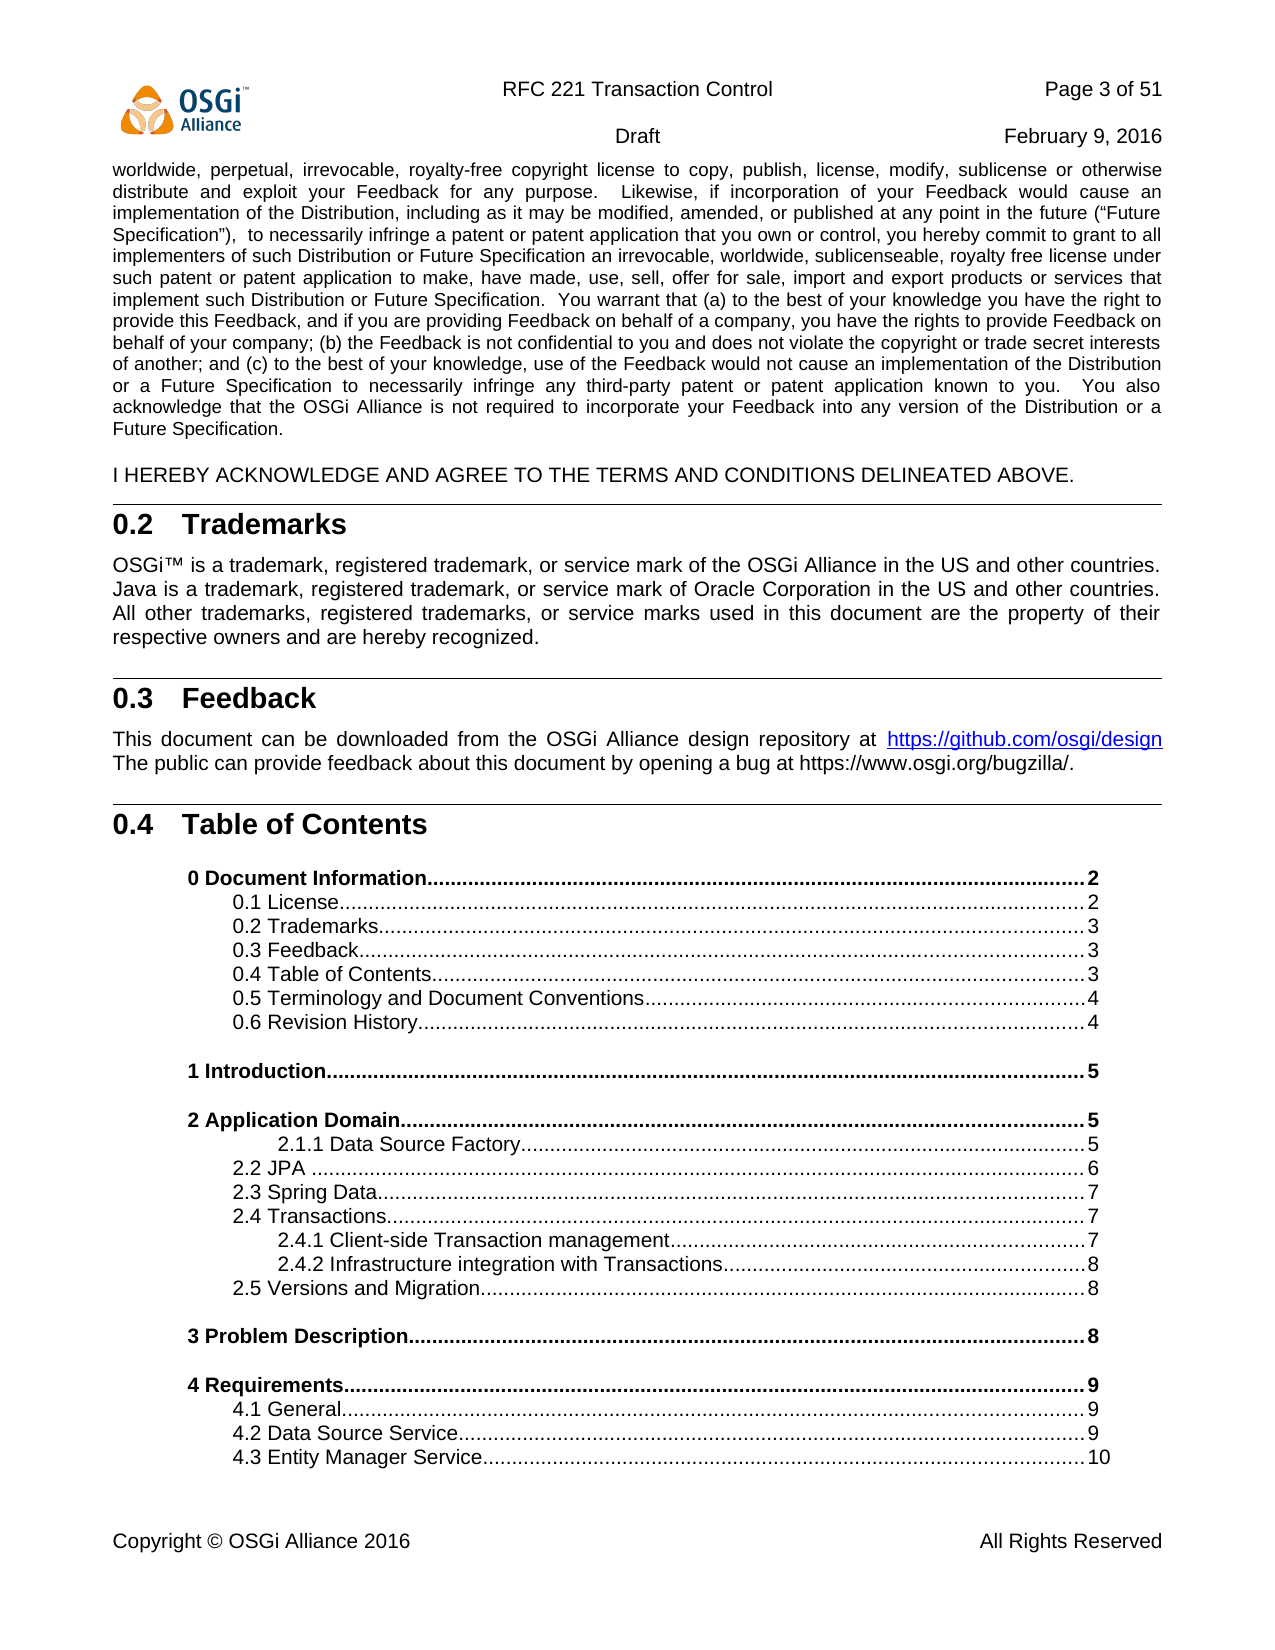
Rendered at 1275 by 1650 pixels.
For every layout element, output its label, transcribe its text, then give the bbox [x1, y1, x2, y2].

text 1 Introduction 5 [187, 1059, 1162, 1083]
text 2.5 Versions and Migration 8 [232, 1275, 1162, 1299]
text 0.6 Revision History 4 [232, 1010, 1162, 1034]
subtitle Feedback [112, 679, 1162, 715]
text This document can be downloaded from the OSGi Alliance design repository at https://github.com/osgi/design The public can provide feedback about this document by opening a bug at https://www.osgi.org/bugzilla/. [112, 727, 1162, 775]
text 2.4 Transactions 7 [232, 1203, 1162, 1227]
text 2.4.1 Client-side Transaction management 7 [277, 1227, 1162, 1251]
text 0 Document Information 2 [187, 866, 1162, 890]
text 3 Problem Description 8 [187, 1324, 1162, 1348]
text OSGi™ is a trademark, registered trademark, or service mark of the OSGi Alliance in the US and other countries. Java is a trademark, registered trademark, or service mark of Oracle Corporation in the US and other countries. All other trademarks, registered trademarks, or service marks used in this document are the property of their respective owners and are hereby recognized. [112, 553, 1162, 649]
subtitle Trademarks [112, 505, 1162, 541]
text 0.4 Table of Contents 3 [232, 962, 1162, 986]
text 2 Application Domain 5 [187, 1108, 1162, 1132]
text 0.3 Feedback 3 [232, 938, 1162, 962]
text 2.1.1 Data Source Factory 5 [277, 1132, 1162, 1156]
text 4.2 Data Source Service 9 [232, 1421, 1162, 1445]
text 2.3 Spring Data 7 [232, 1179, 1162, 1203]
text worldwide, perpetual, irrevocable, royalty-free copyright license to copy, publish, license, modify, sublicense or otherwise distribute and exploit your Feedback for any purpose. Likewise, if incorporation of your Feedback would cause an implementation of the Distribution, including as it may be modified, amended, or published at any point in the future (“Future Specification”), to necessarily infringe a patent or patent application that you own or control, you hereby commit to grant to all implementers of such Distribution or Future Specification an irrevocable, worldwide, sublicenseable, royalty free license under such patent or patent application to make, have made, use, sell, offer for sale, import and export products or services that implement such Distribution or Future Specification. You warrant that (a) to the best of your knowledge you have the right to provide this Feedback, and if you are providing Feedback on behalf of a company, you have the rights to provide Feedback on behalf of your company; (b) the Feedback is not confidential to you and does not violate the copyright or trade secret interests of another; and (c) to the best of your knowledge, use of the Feedback would not cause an implementation of the Distribution or a Future Specification to necessarily infringe any third-party patent or patent application known to you. You also acknowledge that the OSGi Alliance is not required to incorporate your Feedback into any version of the Distribution or a Future Specification. [112, 159, 1162, 439]
text 2.2 JPA 6 [232, 1156, 1162, 1179]
text 4.1 General 9 [232, 1397, 1162, 1421]
subtitle Table of Contents [112, 805, 1162, 841]
text 0.1 License 2 [232, 890, 1162, 914]
text 2.4.2 Infrastructure integration with Transactions 8 [277, 1251, 1162, 1275]
picture [113, 78, 257, 142]
text I HEREBY ACKNOWLEDGE AND AGREE TO THE TERMS AND CONDITIONS DELINEATED ABOVE. [112, 463, 1162, 487]
text 4 Requirements 9 [187, 1373, 1162, 1397]
text 4.3 Entity Manager Service 10 [232, 1445, 1162, 1469]
text 0.2 Trademarks 3 [232, 914, 1162, 938]
text 0.5 Terminology and Document Conventions 4 [232, 986, 1162, 1010]
